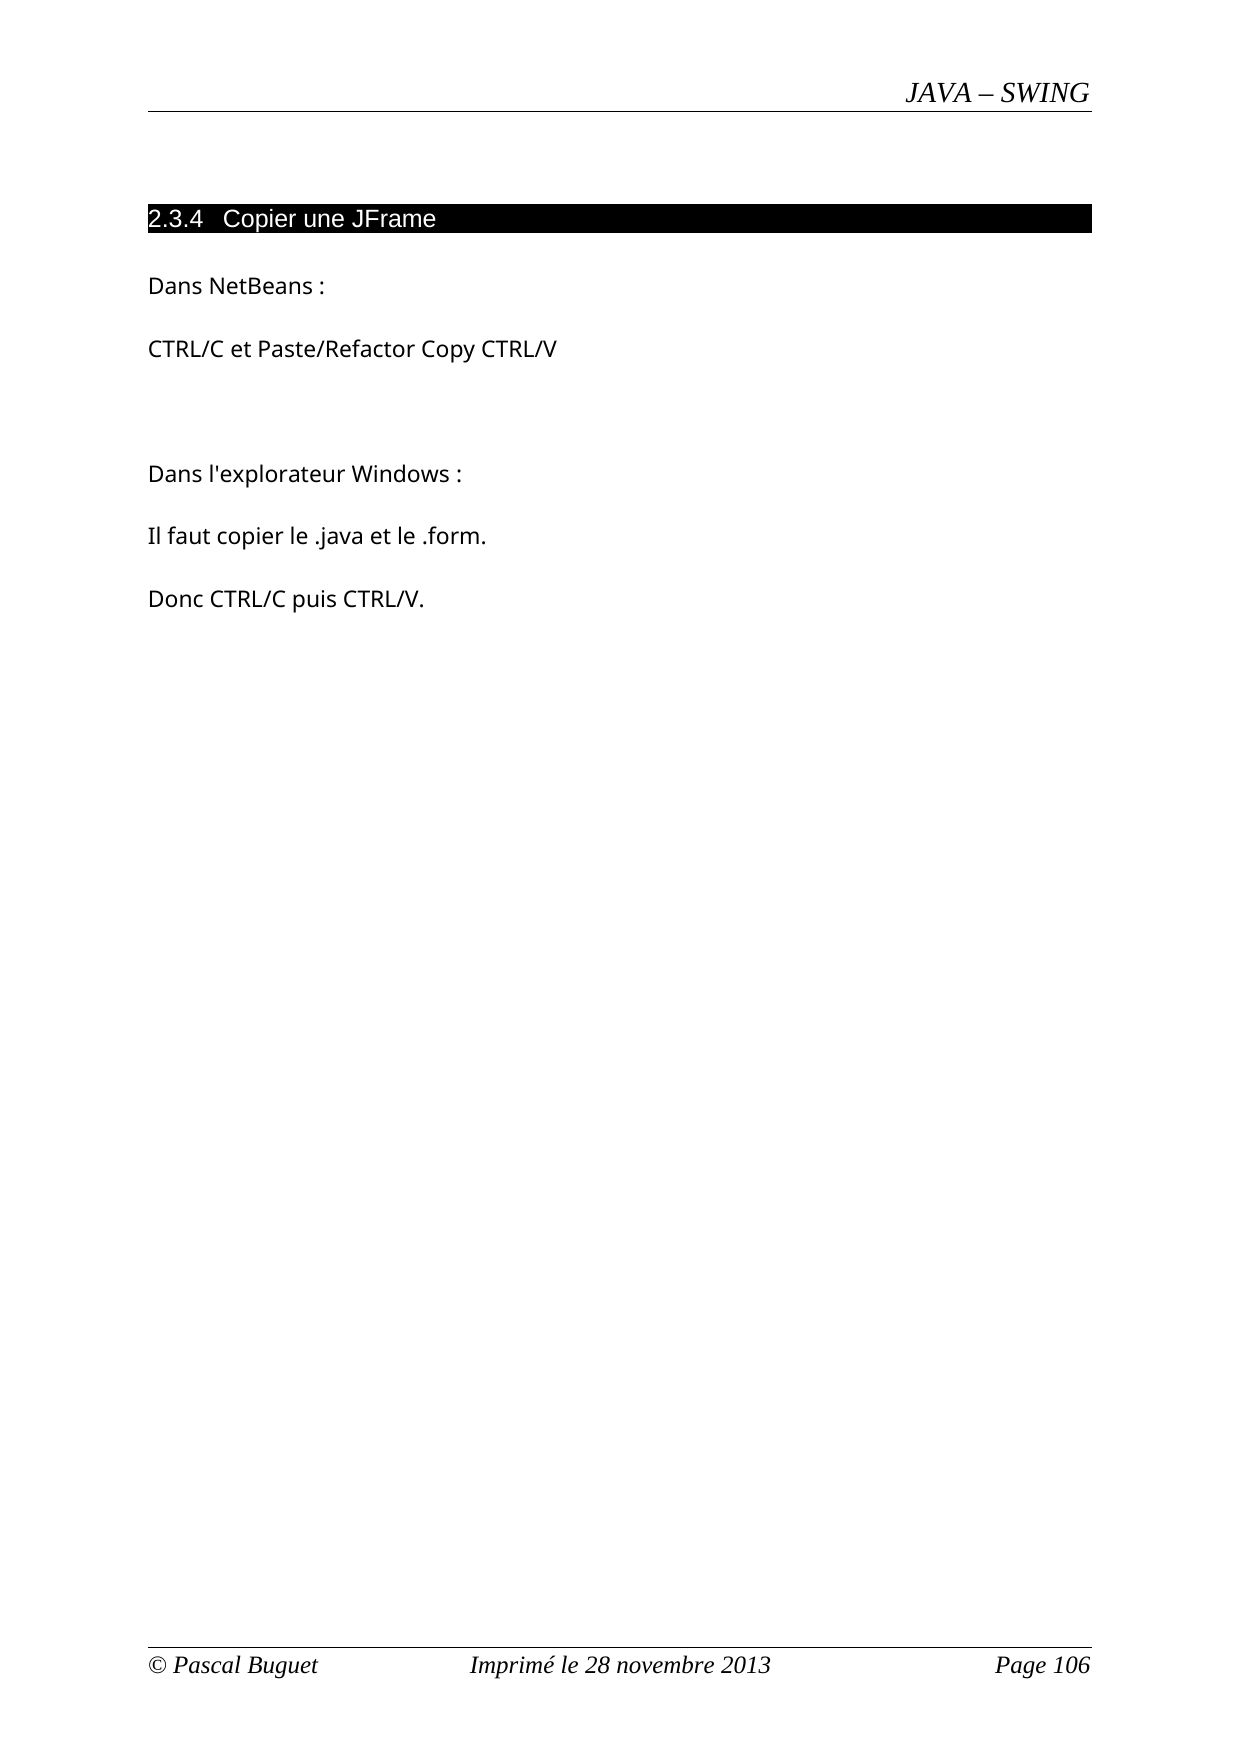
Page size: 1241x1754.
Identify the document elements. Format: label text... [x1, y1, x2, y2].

text Dans l'explorateur Windows : [148, 458, 1092, 489]
subtitle Copier une JFrame [148, 204, 1092, 233]
text Il faut copier le .java et le .form. [148, 520, 1092, 551]
text Donc CTRL/C puis CTRL/V. [148, 583, 1092, 614]
text CTRL/C et Paste/Refactor Copy CTRL/V [148, 333, 1092, 364]
text Dans NetBeans : [148, 270, 1092, 301]
